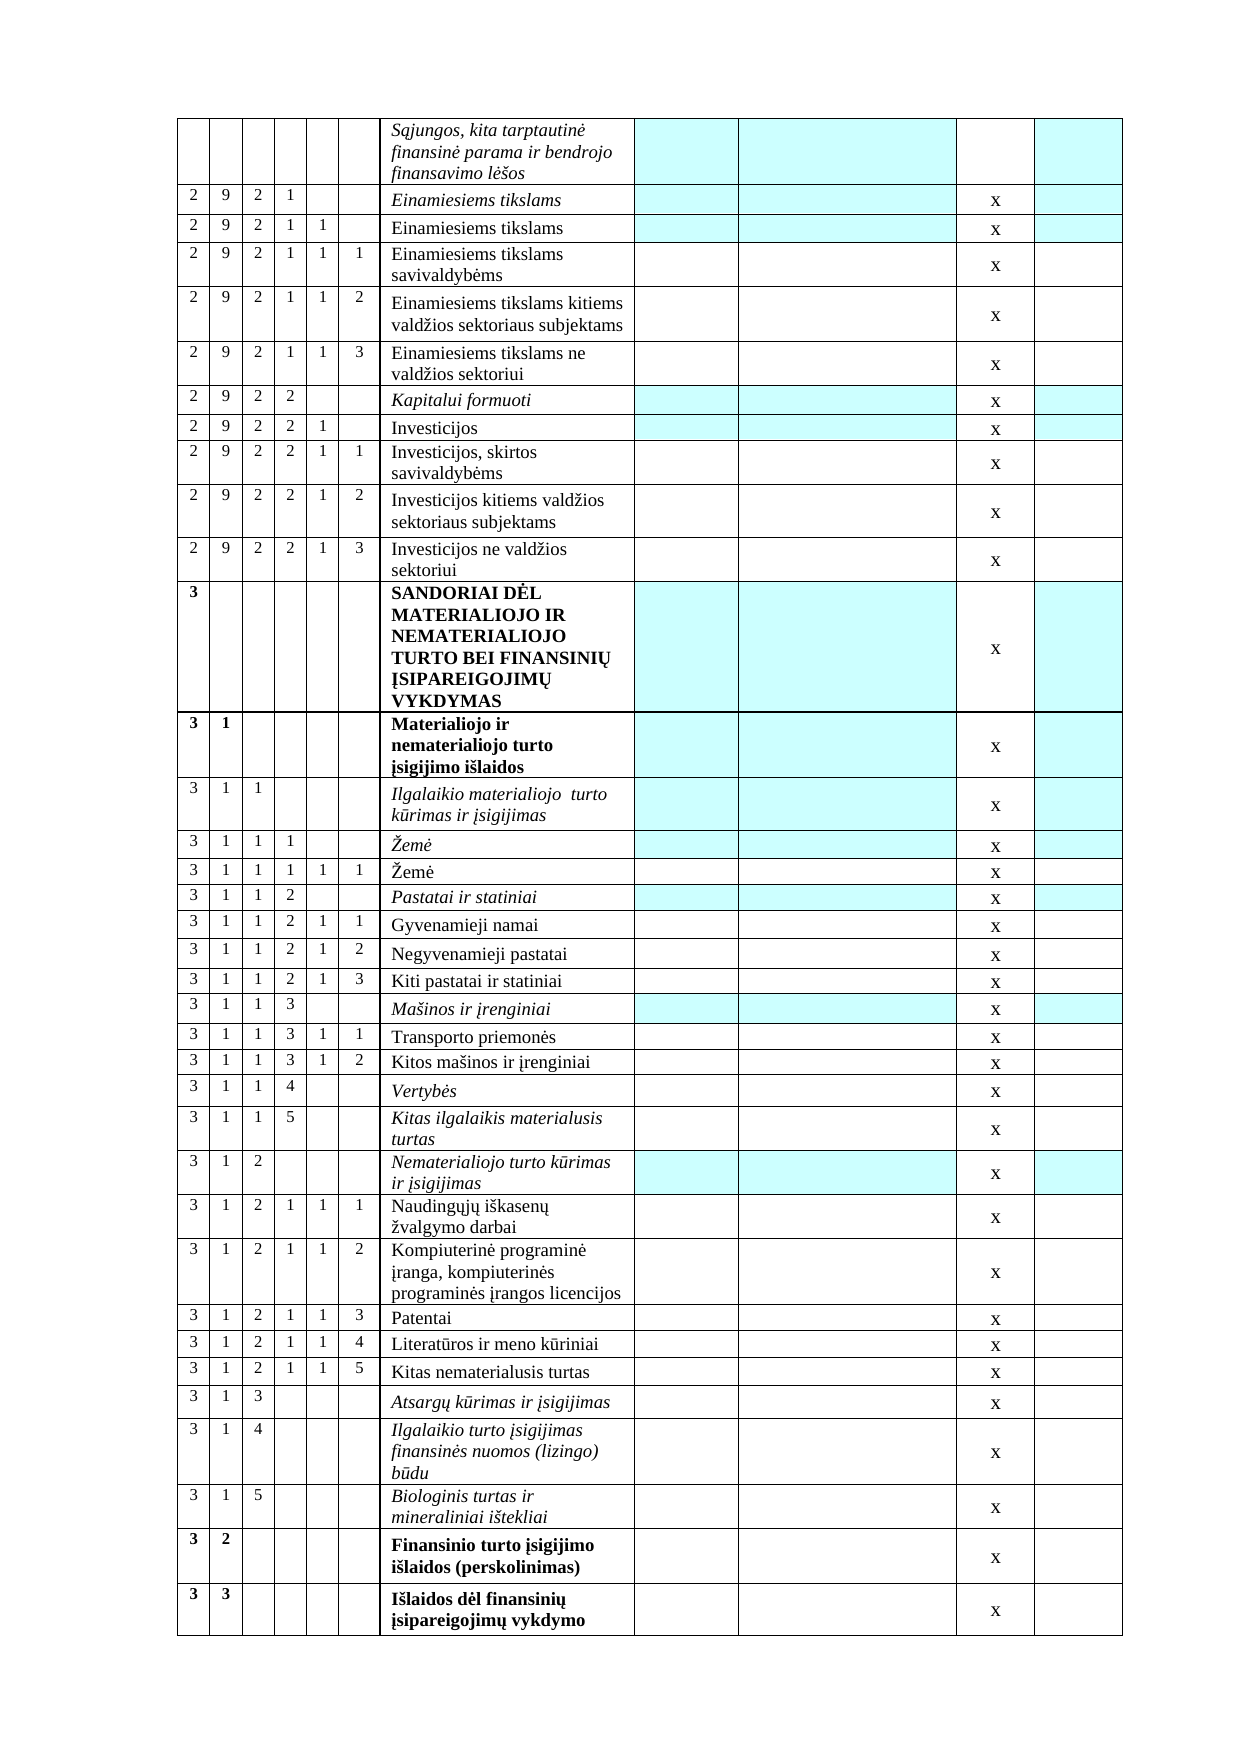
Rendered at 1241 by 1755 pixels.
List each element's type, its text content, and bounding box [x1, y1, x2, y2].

table_cell [1035, 1419, 1122, 1483]
table_cell Investicijos kitiems valdžios sektoriaus subjektams [381, 485, 634, 537]
table_cell [1035, 1151, 1122, 1194]
table_cell 1 [307, 939, 338, 968]
table_cell 1 [243, 969, 274, 993]
table_cell [635, 1024, 738, 1049]
table_cell [635, 1305, 738, 1330]
table_cell 5 [243, 1485, 274, 1528]
table_cell [275, 713, 306, 777]
table_cell 1 [275, 215, 306, 242]
table_cell [635, 386, 738, 414]
table_cell [275, 778, 306, 830]
table_cell Žemė [381, 859, 634, 883]
table_cell [739, 1485, 956, 1528]
table_cell [339, 885, 379, 910]
table_cell x [957, 1195, 1034, 1238]
table_cell [275, 1386, 306, 1418]
table_cell 1 [210, 831, 242, 858]
table_cell [1035, 713, 1122, 777]
table_cell x [957, 215, 1034, 242]
table_cell 3 [178, 994, 209, 1023]
table_cell Vertybės [381, 1075, 634, 1106]
table_cell 1 [210, 1331, 242, 1357]
table_cell 1 [243, 939, 274, 968]
table_cell [1035, 1529, 1122, 1582]
table_cell [1035, 185, 1122, 213]
table_cell 1 [243, 1024, 274, 1049]
table_cell [1035, 1050, 1122, 1074]
table_cell 1 [243, 831, 274, 858]
table_cell [1035, 538, 1122, 581]
table_cell [635, 1151, 738, 1194]
table_cell [635, 939, 738, 968]
table_cell 1 [339, 441, 379, 484]
table_cell 1 [307, 485, 338, 537]
table_cell 2 [178, 441, 209, 484]
table_cell [635, 243, 738, 286]
table_cell 1 [243, 859, 274, 883]
table_cell 3 [178, 969, 209, 993]
table_cell 9 [210, 415, 242, 439]
table_cell 3 [243, 1386, 274, 1418]
table_cell 1 [210, 1050, 242, 1074]
table_cell [1035, 1024, 1122, 1049]
table_cell 3 [178, 885, 209, 910]
table_cell [243, 713, 274, 777]
table_cell 1 [210, 1305, 242, 1330]
table_cell 3 [210, 1584, 242, 1635]
table_cell x [957, 859, 1034, 883]
table_cell [1035, 415, 1122, 439]
table_cell [635, 582, 738, 711]
table_cell [210, 119, 242, 184]
table_cell [1035, 342, 1122, 385]
table_cell 3 [275, 1024, 306, 1049]
table_cell Kiti pastatai ir statiniai [381, 969, 634, 993]
table_cell [635, 441, 738, 484]
table_cell 2 [243, 1358, 274, 1385]
table_cell 1 [243, 911, 274, 938]
table_cell [739, 778, 956, 830]
table_cell 3 [178, 1305, 209, 1330]
table_cell [339, 1107, 379, 1150]
table_cell x [957, 778, 1034, 830]
table_cell [1035, 939, 1122, 968]
table_cell 1 [210, 1419, 242, 1483]
table_cell x [957, 415, 1034, 439]
table_cell 2 [243, 342, 274, 385]
table_cell [339, 582, 379, 711]
table_cell [1035, 969, 1122, 993]
table_cell 1 [307, 415, 338, 439]
table_cell [1035, 1107, 1122, 1150]
table_cell 2 [243, 1151, 274, 1194]
table_cell Kompiuterinė programinė įranga, kompiuterinės programinės įrangos licencijos [381, 1239, 634, 1304]
table_cell 3 [178, 1529, 209, 1582]
table_cell 1 [210, 994, 242, 1023]
table_cell [210, 582, 242, 711]
table_cell 9 [210, 342, 242, 385]
table_cell [739, 1075, 956, 1106]
table_cell x [957, 1419, 1034, 1483]
table_cell [1035, 994, 1122, 1023]
table_cell 1 [307, 243, 338, 286]
table_cell [739, 538, 956, 581]
table_cell x [957, 1331, 1034, 1357]
table_cell 1 [275, 1331, 306, 1357]
table_cell [739, 185, 956, 213]
table_cell 2 [275, 885, 306, 910]
table_cell Mašinos ir įrenginiai [381, 994, 634, 1023]
table_cell 1 [210, 1485, 242, 1528]
table_cell x [957, 485, 1034, 537]
table_cell 1 [275, 859, 306, 883]
table_cell 4 [275, 1075, 306, 1106]
table_cell 2 [178, 415, 209, 439]
table_cell x [957, 1107, 1034, 1150]
table_cell 2 [243, 485, 274, 537]
table_cell [307, 1485, 338, 1528]
table_cell 9 [210, 386, 242, 414]
table_cell 3 [178, 1331, 209, 1357]
table_cell 1 [307, 859, 338, 883]
table_cell [635, 1050, 738, 1074]
table_cell [739, 885, 956, 910]
table_cell 2 [178, 215, 209, 242]
table_cell Gyvenamieji namai [381, 911, 634, 938]
table_cell 2 [178, 342, 209, 385]
table_cell x [957, 386, 1034, 414]
table_cell 3 [339, 538, 379, 581]
table_cell [739, 939, 956, 968]
table_cell SANDORIAI DĖL MATERIALIOJO IR NEMATERIALIOJO TURTO BEI FINANSINIŲ ĮSIPAREIGOJIMŲ VYKDYMAS [381, 582, 634, 711]
table_cell [635, 1386, 738, 1418]
table_cell [635, 859, 738, 883]
table_cell [739, 1050, 956, 1074]
table_cell 1 [275, 243, 306, 286]
table_cell 2 [339, 1239, 379, 1304]
table_cell 1 [307, 1239, 338, 1304]
table_cell [635, 1485, 738, 1528]
table_cell 3 [275, 1050, 306, 1074]
table_cell 1 [210, 1239, 242, 1304]
table_cell 1 [307, 538, 338, 581]
table_cell Negyvenamieji pastatai [381, 939, 634, 968]
table_cell 1 [307, 342, 338, 385]
table_cell [739, 1107, 956, 1150]
table_cell [307, 885, 338, 910]
table_cell 2 [178, 538, 209, 581]
table_cell [635, 1529, 738, 1582]
table_cell 1 [275, 1195, 306, 1238]
table_cell Investicijos ne valdžios sektoriui [381, 538, 634, 581]
table_cell 9 [210, 441, 242, 484]
table_cell [243, 1584, 274, 1635]
table_cell [635, 342, 738, 385]
table_cell Kitas nematerialusis turtas [381, 1358, 634, 1385]
table_cell Materialiojo ir nematerialiojo turto įsigijimo išlaidos [381, 713, 634, 777]
table_cell x [957, 911, 1034, 938]
table_cell 2 [339, 485, 379, 537]
table_cell Einamiesiems tikslams savivaldybėms [381, 243, 634, 286]
table_cell [1035, 778, 1122, 830]
table_cell 1 [275, 342, 306, 385]
table_cell 9 [210, 243, 242, 286]
table_cell x [957, 441, 1034, 484]
table_cell [275, 1529, 306, 1582]
table_cell [307, 713, 338, 777]
table_cell [339, 119, 379, 184]
table_cell 2 [243, 415, 274, 439]
table_cell 2 [178, 485, 209, 537]
table_cell [275, 1151, 306, 1194]
table_cell [1035, 1331, 1122, 1357]
table_cell 1 [210, 911, 242, 938]
table_cell Sąjungos, kita tarptautinė finansinė parama ir bendrojo finansavimo lėšos [381, 119, 634, 184]
table_cell Kitas ilgalaikis materialusis turtas [381, 1107, 634, 1150]
table_cell 1 [275, 1358, 306, 1385]
table_cell [739, 243, 956, 286]
table_cell [1035, 1584, 1122, 1635]
table_cell [1035, 582, 1122, 711]
table_cell Kapitalui formuoti [381, 386, 634, 414]
table_cell [635, 1419, 738, 1483]
table_cell [635, 215, 738, 242]
table_cell [635, 415, 738, 439]
table_cell 4 [339, 1331, 379, 1357]
table_cell [635, 185, 738, 213]
table_cell [307, 1107, 338, 1150]
table_cell x [957, 342, 1034, 385]
table_cell [1035, 441, 1122, 484]
table_cell 1 [339, 243, 379, 286]
table_cell 1 [243, 885, 274, 910]
table_cell 2 [275, 969, 306, 993]
table_cell [635, 485, 738, 537]
table_cell x [957, 1075, 1034, 1106]
table_cell [635, 994, 738, 1023]
table_cell Einamiesiems tikslams kitiems valdžios sektoriaus subjektams [381, 287, 634, 341]
table_cell x [957, 939, 1034, 968]
table_cell [1035, 1075, 1122, 1106]
table_cell 1 [243, 994, 274, 1023]
table_cell 2 [275, 538, 306, 581]
table_cell [339, 185, 379, 213]
table_cell [243, 119, 274, 184]
table_cell [1035, 1386, 1122, 1418]
table_cell [739, 1239, 956, 1304]
table_cell [339, 1529, 379, 1582]
table_cell [635, 119, 738, 184]
table_cell [307, 119, 338, 184]
table_cell 1 [243, 1050, 274, 1074]
table_cell x [957, 994, 1034, 1023]
table_cell [307, 1386, 338, 1418]
table_cell [307, 831, 338, 858]
table_cell 1 [339, 1195, 379, 1238]
table_cell 2 [243, 287, 274, 341]
table_cell [1035, 485, 1122, 537]
table_cell x [957, 969, 1034, 993]
table_cell [739, 713, 956, 777]
table_cell Išlaidos dėl finansinių įsipareigojimų vykdymo [381, 1584, 634, 1635]
table_cell 1 [307, 1331, 338, 1357]
table_cell 1 [210, 1386, 242, 1418]
table_cell 1 [210, 1195, 242, 1238]
table_cell [635, 831, 738, 858]
table_cell 2 [275, 386, 306, 414]
table_cell 2 [275, 939, 306, 968]
table_cell 3 [178, 1195, 209, 1238]
table_cell Patentai [381, 1305, 634, 1330]
table_cell 3 [178, 1107, 209, 1150]
table_cell [739, 1584, 956, 1635]
table_cell Žemė [381, 831, 634, 858]
table_cell x [957, 538, 1034, 581]
table_cell [1035, 386, 1122, 414]
table_cell [739, 441, 956, 484]
table_cell [275, 119, 306, 184]
table_cell x [957, 287, 1034, 341]
table_cell 1 [210, 1151, 242, 1194]
table_cell 2 [243, 1305, 274, 1330]
table_cell [635, 969, 738, 993]
table_cell 3 [178, 1075, 209, 1106]
table_cell 3 [178, 1419, 209, 1483]
table_cell 2 [243, 1195, 274, 1238]
table_cell [739, 911, 956, 938]
table_cell [339, 1485, 379, 1528]
table_cell [635, 1584, 738, 1635]
table_cell 1 [243, 778, 274, 830]
table_cell 2 [339, 287, 379, 341]
table_cell 1 [275, 1305, 306, 1330]
table_cell 2 [275, 415, 306, 439]
table_cell 1 [275, 831, 306, 858]
table_cell [739, 415, 956, 439]
table_cell 2 [339, 939, 379, 968]
table_cell 3 [178, 911, 209, 938]
table_cell [739, 582, 956, 711]
table_cell [739, 1386, 956, 1418]
table_cell 2 [243, 1239, 274, 1304]
table_cell [739, 287, 956, 341]
table_cell [339, 215, 379, 242]
table_cell [275, 1485, 306, 1528]
table_cell [1035, 1305, 1122, 1330]
table_cell [275, 1419, 306, 1483]
table_cell 3 [178, 1485, 209, 1528]
table_cell [635, 1239, 738, 1304]
table_cell 3 [178, 1024, 209, 1049]
table_cell Ilgalaikio materialiojo turto kūrimas ir įsigijimas [381, 778, 634, 830]
table_cell x [957, 1050, 1034, 1074]
table_cell [957, 119, 1034, 184]
table_cell 9 [210, 185, 242, 213]
table_cell Kitos mašinos ir įrenginiai [381, 1050, 634, 1074]
table_cell [1035, 1195, 1122, 1238]
table_cell [339, 1386, 379, 1418]
table_cell [339, 1584, 379, 1635]
table_cell Investicijos, skirtos savivaldybėms [381, 441, 634, 484]
table_cell [739, 342, 956, 385]
table_cell [1035, 1239, 1122, 1304]
table_cell 2 [275, 485, 306, 537]
table_cell [1035, 859, 1122, 883]
table_cell 1 [307, 1358, 338, 1385]
table_cell x [957, 1386, 1034, 1418]
table_cell x [957, 185, 1034, 213]
table_cell 9 [210, 538, 242, 581]
table_cell 1 [210, 1358, 242, 1385]
table_cell 9 [210, 287, 242, 341]
table_cell 5 [339, 1358, 379, 1385]
table_cell [739, 969, 956, 993]
table_cell Biologinis turtas ir mineraliniai ištekliai [381, 1485, 634, 1528]
table_cell [635, 713, 738, 777]
table_cell Ilgalaikio turto įsigijimas finansinės nuomos (lizingo) būdu [381, 1419, 634, 1483]
table_cell 3 [178, 1358, 209, 1385]
table_cell 2 [243, 215, 274, 242]
table_cell x [957, 885, 1034, 910]
table_cell 1 [210, 1107, 242, 1150]
table_cell 3 [339, 969, 379, 993]
table_cell 1 [275, 287, 306, 341]
table_cell [635, 1195, 738, 1238]
table_cell 9 [210, 215, 242, 242]
table_cell 2 [178, 287, 209, 341]
table_cell 3 [178, 1386, 209, 1418]
table_cell [339, 386, 379, 414]
table_cell Finansinio turto įsigijimo išlaidos (perskolinimas) [381, 1529, 634, 1582]
table_cell [243, 1529, 274, 1582]
table_cell Investicijos [381, 415, 634, 439]
table_cell [739, 215, 956, 242]
table_cell 2 [243, 386, 274, 414]
table_cell [307, 994, 338, 1023]
table_cell x [957, 582, 1034, 711]
table_cell Einamiesiems tikslams [381, 215, 634, 242]
table_cell [307, 185, 338, 213]
table_cell [307, 1151, 338, 1194]
table_cell Transporto priemonės [381, 1024, 634, 1049]
table_cell [1035, 215, 1122, 242]
table_cell [178, 119, 209, 184]
table_cell 1 [339, 859, 379, 883]
table_cell [1035, 831, 1122, 858]
table_cell Einamiesiems tikslams ne valdžios sektoriui [381, 342, 634, 385]
table_cell [739, 386, 956, 414]
table_cell [339, 778, 379, 830]
table_cell [635, 911, 738, 938]
table_cell [1035, 243, 1122, 286]
table_cell 1 [210, 778, 242, 830]
table_cell [635, 885, 738, 910]
table_cell [275, 1584, 306, 1635]
table_cell 1 [307, 1305, 338, 1330]
table_cell [307, 1584, 338, 1635]
table_cell [739, 119, 956, 184]
table_cell 2 [243, 441, 274, 484]
table_cell x [957, 1485, 1034, 1528]
table_cell 3 [178, 778, 209, 830]
table_cell 1 [307, 1195, 338, 1238]
table_cell [635, 287, 738, 341]
table_cell x [957, 713, 1034, 777]
table_cell 1 [307, 911, 338, 938]
table_cell [635, 778, 738, 830]
table_cell [1035, 1485, 1122, 1528]
table_cell 1 [275, 1239, 306, 1304]
table_cell [307, 1419, 338, 1483]
table_cell [739, 1305, 956, 1330]
table_cell 3 [178, 859, 209, 883]
table_cell Naudingųjų iškasenų žvalgymo darbai [381, 1195, 634, 1238]
table_cell 1 [307, 969, 338, 993]
table_cell 4 [243, 1419, 274, 1483]
table_cell x [957, 243, 1034, 286]
table_cell Einamiesiems tikslams [381, 185, 634, 213]
table_cell [307, 1529, 338, 1582]
table_cell 1 [210, 885, 242, 910]
table_cell [307, 582, 338, 711]
table_cell [635, 538, 738, 581]
table_cell 1 [210, 1024, 242, 1049]
table_cell [243, 582, 274, 711]
table_cell [739, 831, 956, 858]
table_cell 2 [275, 911, 306, 938]
table_cell [739, 1195, 956, 1238]
table_cell 3 [178, 1584, 209, 1635]
table_cell [307, 386, 338, 414]
table_cell 2 [243, 243, 274, 286]
table_cell 3 [178, 713, 209, 777]
table_cell [339, 831, 379, 858]
table_cell 1 [339, 911, 379, 938]
table_cell 1 [210, 859, 242, 883]
table_cell 2 [243, 538, 274, 581]
table_cell [275, 582, 306, 711]
table_cell [307, 778, 338, 830]
table_cell x [957, 1529, 1034, 1582]
table_cell 9 [210, 485, 242, 537]
table_cell [339, 1419, 379, 1483]
table_cell 3 [178, 582, 209, 711]
table_cell [635, 1331, 738, 1357]
table_cell [739, 1529, 956, 1582]
table_cell 2 [178, 386, 209, 414]
table_cell x [957, 1584, 1034, 1635]
table_cell [739, 1419, 956, 1483]
table_cell [739, 485, 956, 537]
table_cell [1035, 1358, 1122, 1385]
table_cell x [957, 1239, 1034, 1304]
table_cell 2 [275, 441, 306, 484]
table_cell 5 [275, 1107, 306, 1150]
table_cell 1 [307, 441, 338, 484]
table_cell x [957, 1151, 1034, 1194]
table_cell [739, 1358, 956, 1385]
table_cell 1 [307, 1050, 338, 1074]
table_cell [339, 713, 379, 777]
table_cell 1 [210, 1075, 242, 1106]
table_cell 2 [339, 1050, 379, 1074]
table_cell [1035, 287, 1122, 341]
table_cell x [957, 1305, 1034, 1330]
table_cell [739, 1151, 956, 1194]
table_cell [339, 1075, 379, 1106]
table_cell 3 [178, 939, 209, 968]
table_cell 3 [178, 1151, 209, 1194]
table_cell x [957, 1358, 1034, 1385]
table_cell [635, 1107, 738, 1150]
table_cell 3 [178, 831, 209, 858]
table_cell 3 [339, 342, 379, 385]
table_cell 1 [210, 969, 242, 993]
table_cell 2 [243, 185, 274, 213]
table_cell [339, 415, 379, 439]
table_cell [739, 859, 956, 883]
table_cell [1035, 119, 1122, 184]
table_cell [739, 1024, 956, 1049]
table_cell 3 [178, 1050, 209, 1074]
table_cell x [957, 1024, 1034, 1049]
table_cell [1035, 885, 1122, 910]
table_cell [307, 1075, 338, 1106]
table_cell [339, 1151, 379, 1194]
table_cell 3 [339, 1305, 379, 1330]
table_cell Literatūros ir meno kūriniai [381, 1331, 634, 1357]
table_cell 3 [178, 1239, 209, 1304]
table_cell [1035, 911, 1122, 938]
table_cell 2 [243, 1331, 274, 1357]
table_cell Atsargų kūrimas ir įsigijimas [381, 1386, 634, 1418]
table_cell 1 [275, 185, 306, 213]
table_cell 1 [243, 1107, 274, 1150]
table_cell [635, 1358, 738, 1385]
table_cell Nematerialiojo turto kūrimas ir įsigijimas [381, 1151, 634, 1194]
table_cell 1 [307, 215, 338, 242]
table_cell 1 [210, 939, 242, 968]
table_cell [635, 1075, 738, 1106]
table_cell 3 [275, 994, 306, 1023]
table_cell 1 [243, 1075, 274, 1106]
table_cell 1 [210, 713, 242, 777]
table_cell 1 [307, 287, 338, 341]
table_cell x [957, 831, 1034, 858]
table_cell [739, 1331, 956, 1357]
table_cell [339, 994, 379, 1023]
table_cell Pastatai ir statiniai [381, 885, 634, 910]
table_cell [739, 994, 956, 1023]
table_cell 2 [178, 243, 209, 286]
table_cell 1 [339, 1024, 379, 1049]
table_cell 2 [210, 1529, 242, 1582]
table_cell 1 [307, 1024, 338, 1049]
table_cell 2 [178, 185, 209, 213]
